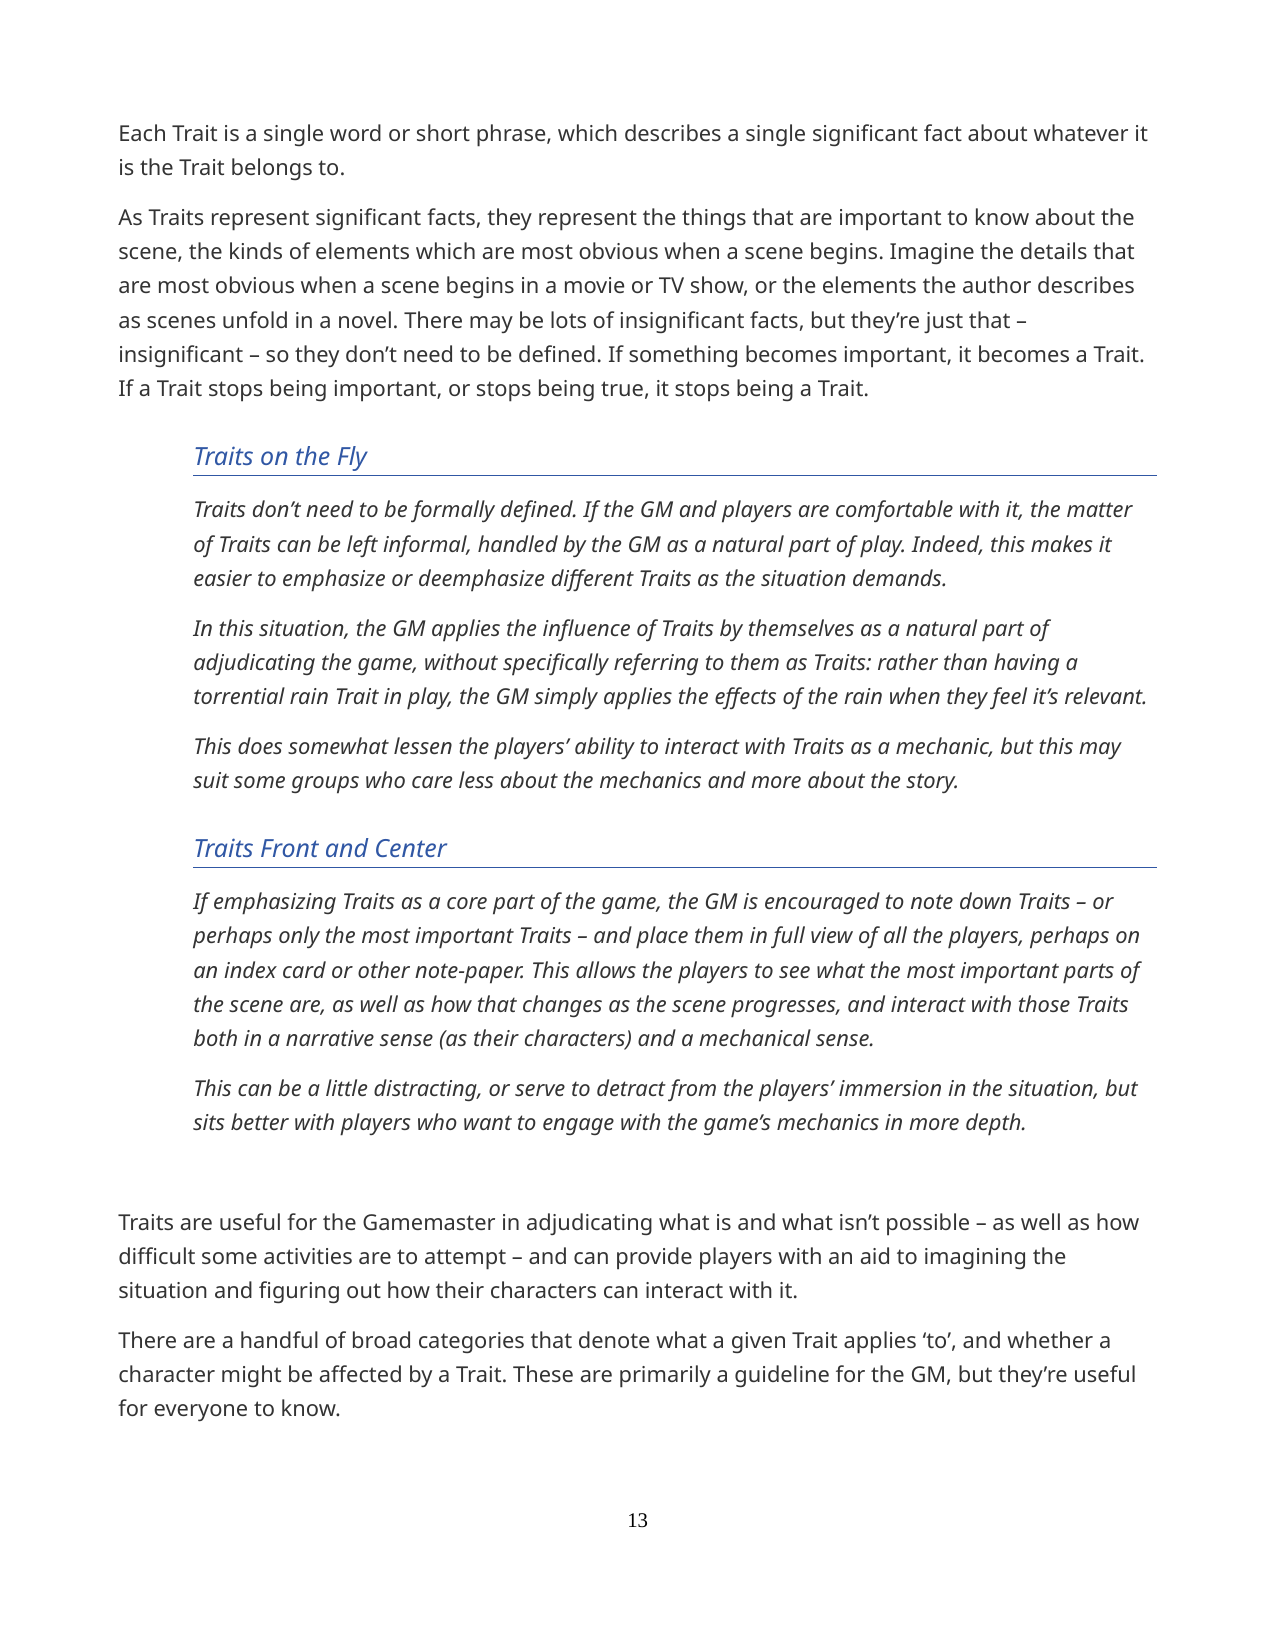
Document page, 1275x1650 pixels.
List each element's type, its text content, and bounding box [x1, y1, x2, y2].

text Traits are useful for the Gamemaster in adjudicating what is and what isn’t possible – as well as how difficult some activities are to attempt – and can provide players with an aid to imagining the situation and figuring out how their characters can interact with it. [118, 1206, 1157, 1304]
text If emphasizing Traits as a core part of the game, the GM is encouraged to note down Traits – or perhaps only the most important Traits – and place them in full view of all the players, perhaps on an index card or other note-paper. This allows the players to see what the most important parts of the scene are, as well as how that changes as the scene progresses, and interact with those Traits both in a narrative sense (as their characters) and a mechanical sense. [193, 886, 1157, 1053]
text Each Trait is a single word or short phrase, which describes a single significant fact about whatever it is the Trait belongs to. [118, 118, 1157, 182]
subtitle Traits on the Fly [193, 438, 1157, 475]
subtitle Traits Front and Center [193, 830, 1157, 867]
text This does somewhat lessen the players’ ability to interact with Traits as a mechanic, but this may suit some groups who care less about the mechanics and more about the story. [193, 731, 1157, 794]
text As Traits represent significant facts, they represent the things that are important to know about the scene, the kinds of elements which are most obvious when a scene begins. Imagine the details that are most obvious when a scene begins in a movie or TV show, or the elements the author describes as scenes unfold in a novel. There may be lots of insignificant facts, but they’re just that – insignificant – so they don’t need to be defined. If something becomes important, it becomes a Trait. If a Trait stops being important, or stops being true, it stops being a Trait. [118, 202, 1157, 403]
text Traits don’t need to be formally defined. If the GM and players are comfortable with it, the matter of Traits can be left informal, handled by the GM as a natural part of play. Indeed, this makes it easier to emphasize or deemphasize different Traits as the situation demands. [193, 494, 1157, 592]
text There are a handful of broad categories that denote what a given Trait applies ‘to’, and whether a character might be affected by a Trait. These are primarily a guideline for the GM, but they’re useful for everyone to know. [118, 1324, 1157, 1423]
text In this situation, the GM applies the influence of Traits by themselves as a natural part of adjudicating the game, without specifically referring to them as Traits: rather than having a torrential rain Trait in play, the GM simply applies the effects of the rain when they feel it’s relevant. [193, 612, 1157, 711]
text This can be a little distracting, or serve to detract from the players’ immersion in the situation, but sits better with players who want to engage with the game’s mechanics in more depth. [193, 1073, 1157, 1137]
